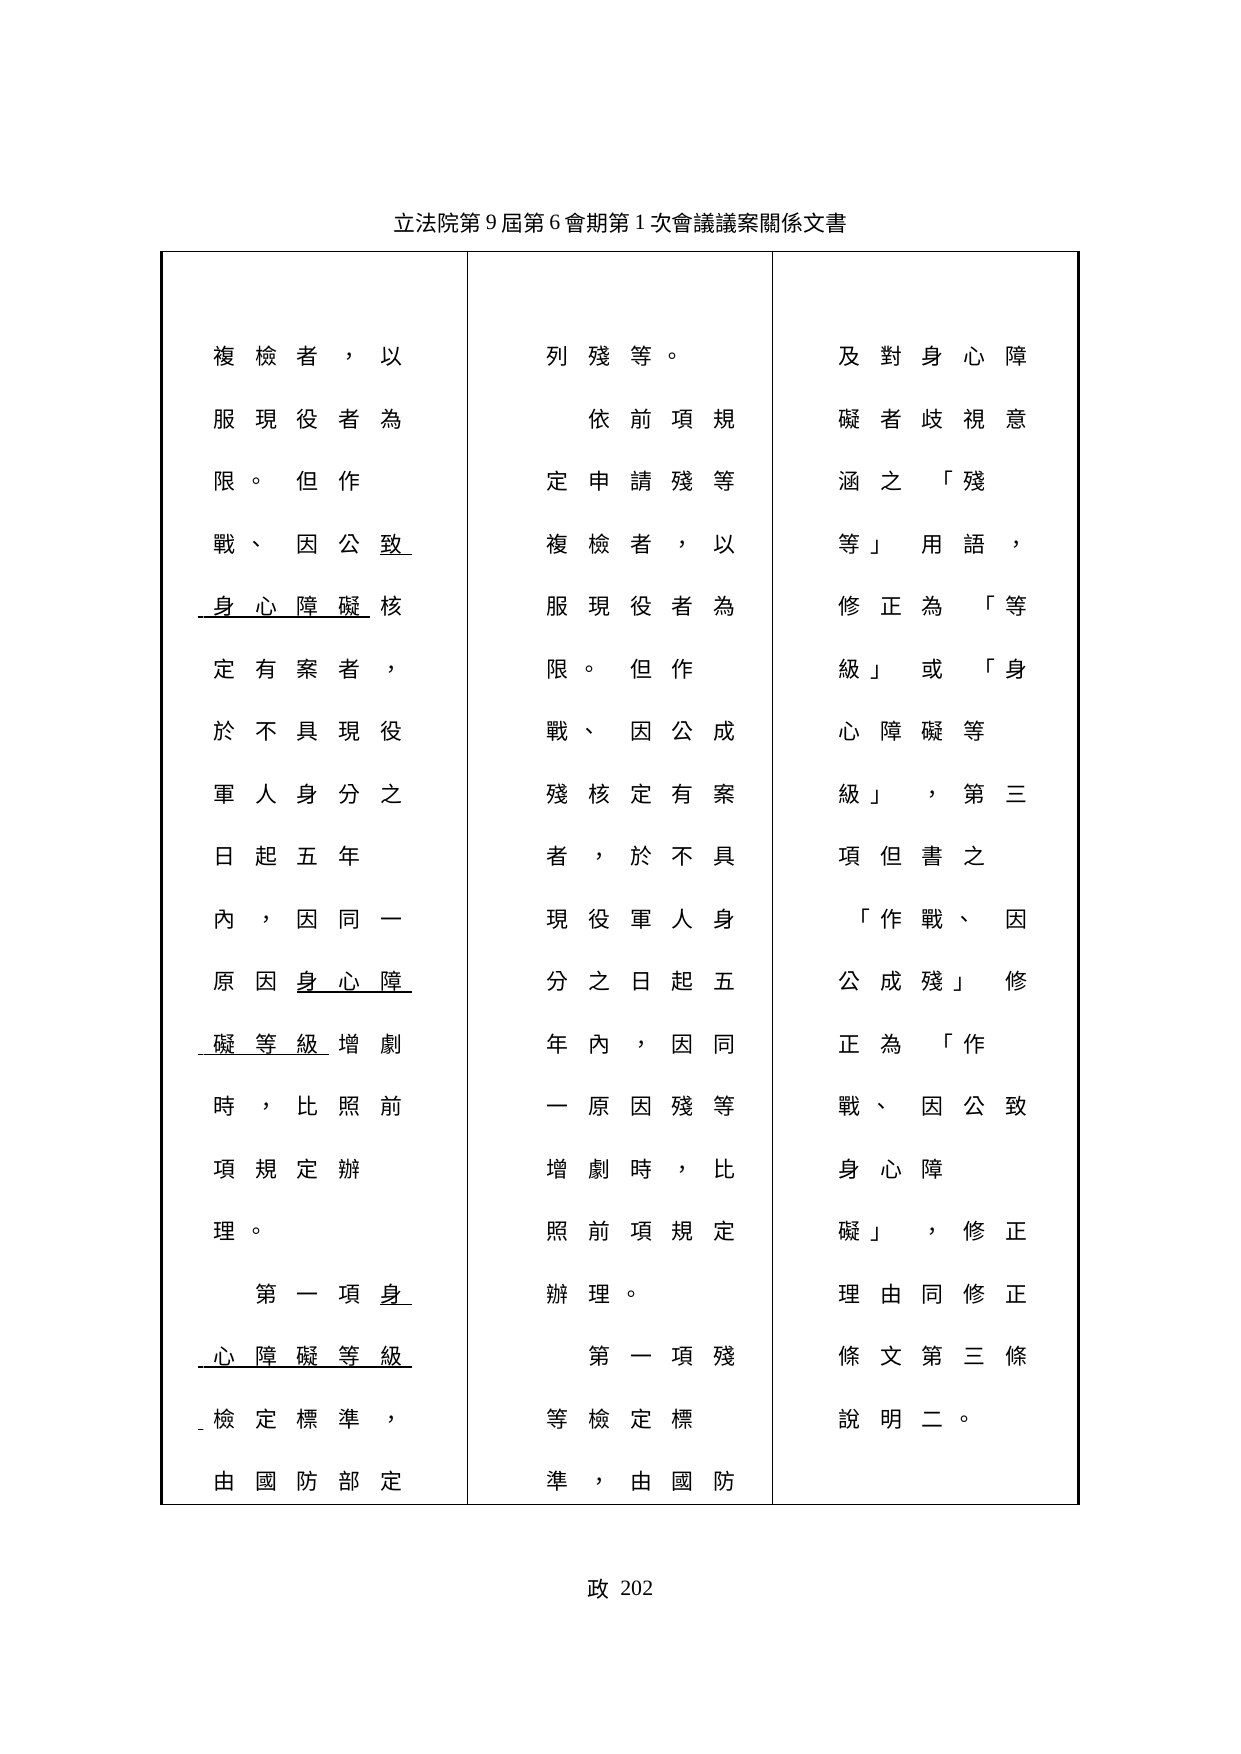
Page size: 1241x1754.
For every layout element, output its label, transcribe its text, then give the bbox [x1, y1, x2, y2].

table_cell 複檢者，以服現役者為限。但作戰、因公致身心障礙核定有案者，於不具現役軍人身分之日起五年內，因同一原因身心障礙等級增劇時，比照前項規定辦理。 第一項身心障礙等級檢定標準，由國防部定 [163, 252, 467, 1504]
table_cell 及對身心障礙者歧視意涵之「殘等」用語，修正為「等級」或「身心障礙等級」，第三項但書之「作戰、因公成殘」修正為「作戰、因公致身心障礙」，修正理由同修正條文第三條說明二。 [773, 252, 1077, 1504]
table_cell 列殘等。 依前項規定申請殘等複檢者，以服現役者為限。但作戰、因公成殘核定有案者，於不具現役軍人身分之日起五年內，因同一原因殘等增劇時，比照前項規定辦理。 第一項殘等檢定標準，由國防 [468, 252, 772, 1504]
